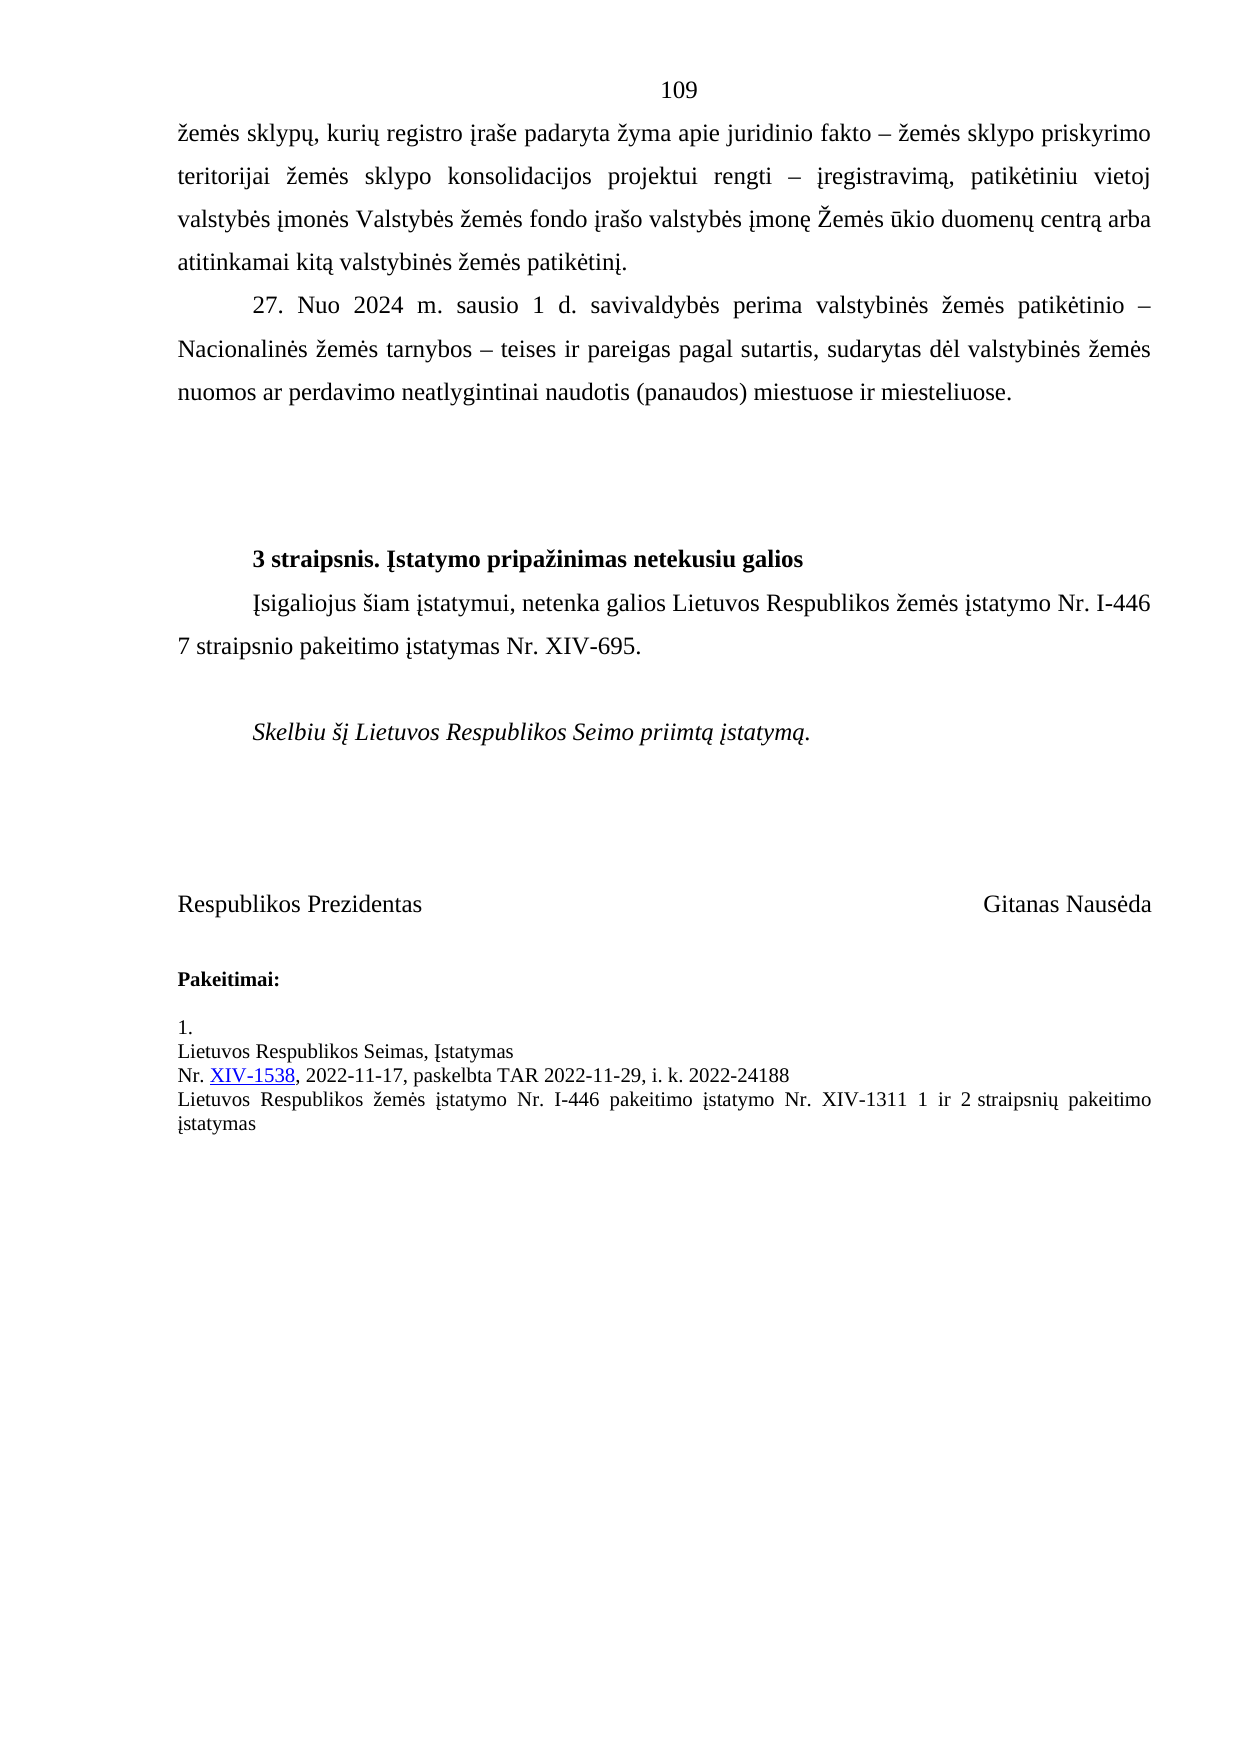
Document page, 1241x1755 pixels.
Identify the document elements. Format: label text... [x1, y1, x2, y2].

text Pakeitimai: [177, 966, 1152, 991]
text Lietuvos Respublikos žemės įstatymo Nr. I-446 pakeitimo įstatymo Nr. XIV-1311 1 ir 2 straipsnių pakeitimo įstatymas [177, 1087, 1152, 1135]
text 3 straipsnis. Įstatymo pripažinimas netekusiu galios [177, 544, 1152, 573]
text Nr. XIV-1538, 2022-11-17, paskelbta TAR 2022-11-29, i. k. 2022-24188 [177, 1063, 1152, 1087]
text 27. Nuo 2024 m. sausio 1 d. savivaldybės perima valstybinės žemės patikėtinio – Nacionalinės žemės tarnybos – teises ir pareigas pagal sutartis, sudarytas dėl valstybinės žemės nuomos ar perdavimo neatlygintinai naudotis (panaudos) miestuose ir miesteliuose. [177, 291, 1152, 406]
text Skelbiu šį Lietuvos Respublikos Seimo priimtą įstatymą. [177, 717, 1152, 746]
text Įsigaliojus šiam įstatymui, netenka galios Lietuvos Respublikos žemės įstatymo Nr. I-446 7 straipsnio pakeitimo įstatymas Nr. XIV-695. [177, 588, 1152, 659]
text Respublikos Prezidentas Gitanas Nausėda [177, 889, 1152, 918]
text Lietuvos Respublikos Seimas, Įstatymas [177, 1039, 1152, 1063]
text žemės sklypų, kurių registro įraše padaryta žyma apie juridinio fakto – žemės sklypo priskyrimo teritorijai žemės sklypo konsolidacijos projektui rengti – įregistravimą, patikėtiniu vietoj valstybės įmonės Valstybės žemės fondo įrašo valstybės įmonę Žemės ūkio duomenų centrą arba atitinkamai kitą valstybinės žemės patikėtinį. [177, 118, 1152, 276]
text 1. [177, 1014, 1152, 1039]
